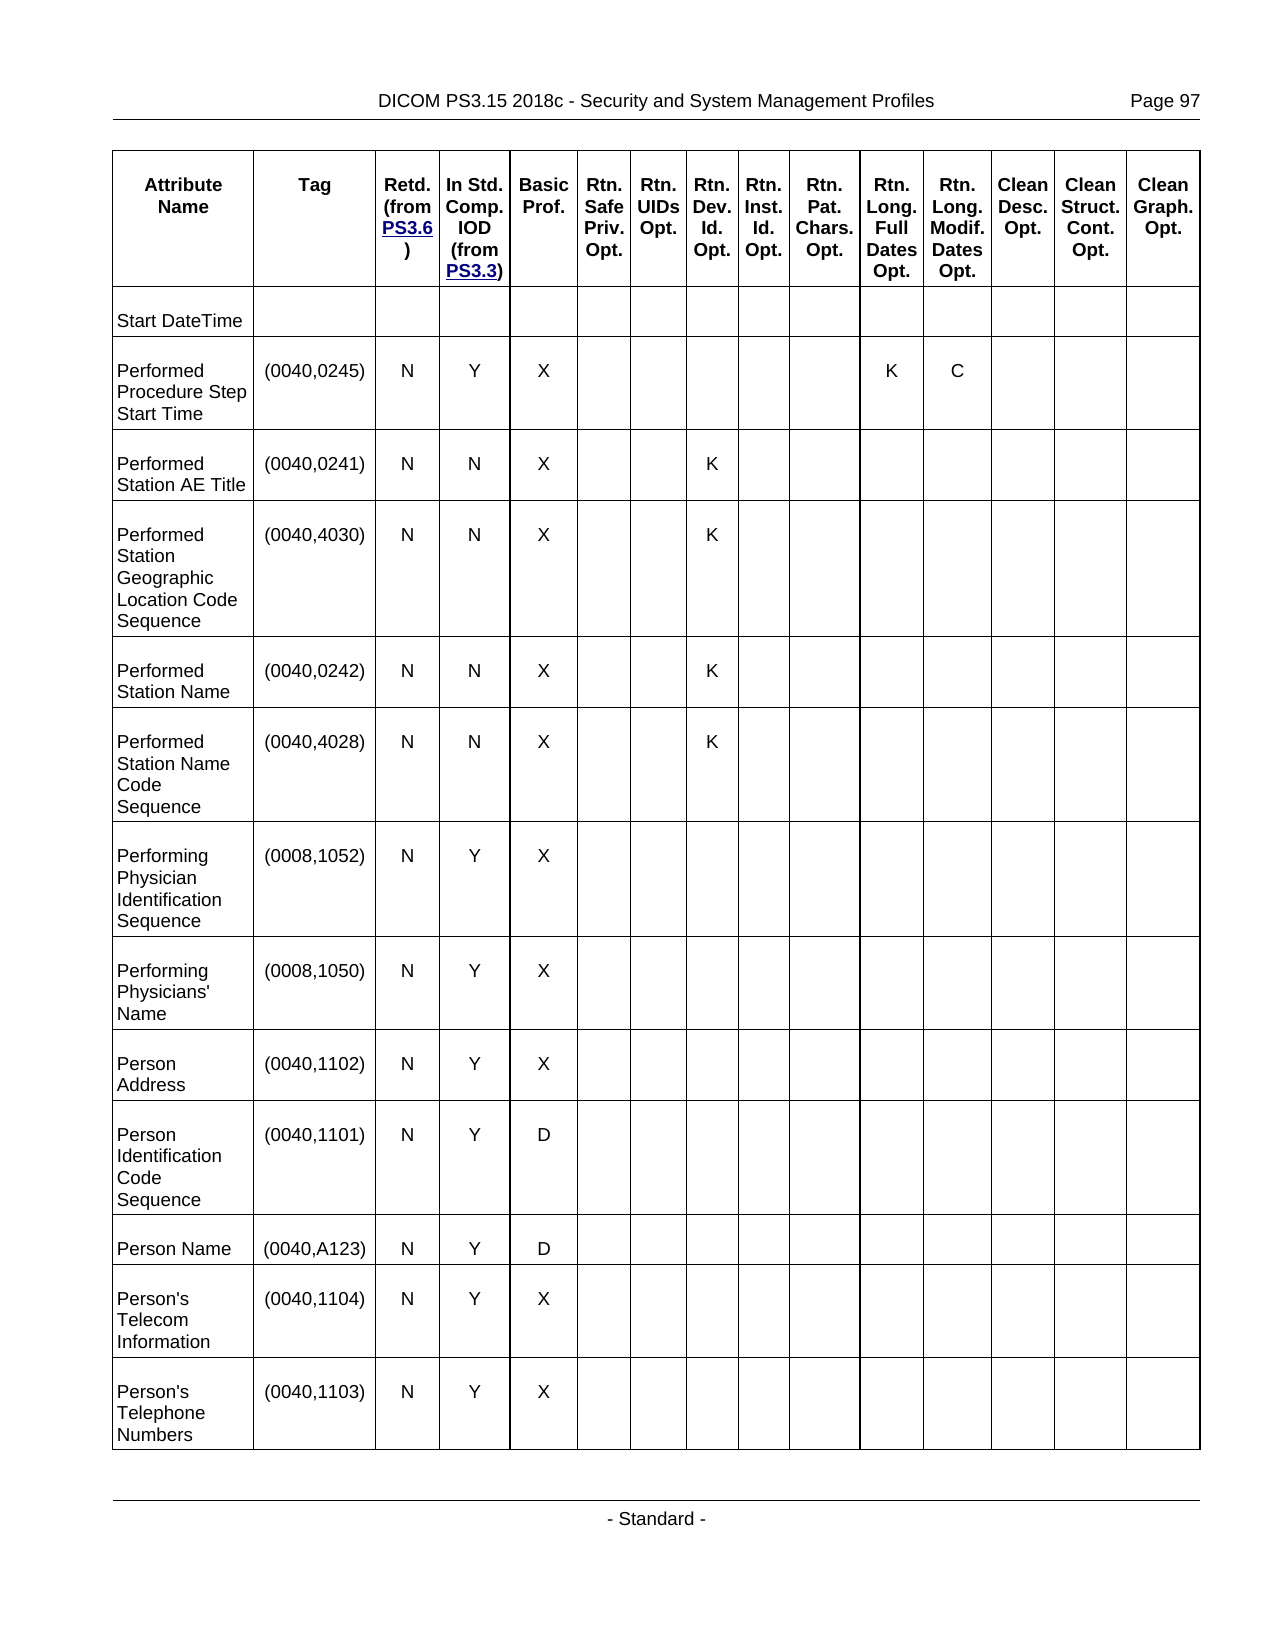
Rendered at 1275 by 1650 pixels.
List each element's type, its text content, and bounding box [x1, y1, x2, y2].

table_header Rtn. Safe Priv. Opt. [578, 151, 630, 286]
table_cell [1127, 337, 1199, 428]
table_cell [631, 937, 686, 1028]
table_cell X [511, 1358, 577, 1449]
table_cell K [687, 637, 738, 707]
table_cell [790, 937, 859, 1028]
table_cell [687, 1265, 738, 1357]
table_cell K [861, 337, 923, 428]
table_cell (0040,4030) [254, 501, 375, 636]
table_cell [578, 708, 630, 821]
table_cell [1055, 1358, 1126, 1449]
table_cell [739, 287, 789, 336]
table_cell N [376, 1215, 439, 1264]
table_cell [861, 822, 923, 936]
table_cell Y [440, 1030, 509, 1100]
table_cell (0008,1050) [254, 937, 375, 1028]
table_cell [631, 337, 686, 428]
table_cell N [376, 337, 439, 428]
table_cell [1055, 287, 1126, 336]
table_cell [631, 1030, 686, 1100]
table_header Rtn. Pat. Chars. Opt. [790, 151, 859, 286]
table_cell N [376, 822, 439, 936]
table_cell [992, 822, 1054, 936]
table_cell (0040,1103) [254, 1358, 375, 1449]
table_header Rtn. Dev. Id. Opt. [687, 151, 738, 286]
table_cell (0040,1102) [254, 1030, 375, 1100]
table_cell [739, 337, 789, 428]
table_cell [924, 1265, 991, 1357]
table_cell X [511, 822, 577, 936]
table_cell [861, 637, 923, 707]
table_cell K [687, 708, 738, 821]
table_cell [1127, 937, 1199, 1028]
table_cell [790, 822, 859, 936]
table_cell [687, 1030, 738, 1100]
table_cell N [376, 501, 439, 636]
table_cell [924, 937, 991, 1028]
table_cell [631, 822, 686, 936]
table_cell [1055, 708, 1126, 821]
table_cell [1055, 637, 1126, 707]
table_cell X [511, 430, 577, 500]
table_cell Y [440, 1358, 509, 1449]
table_cell [790, 637, 859, 707]
table_cell Y [440, 937, 509, 1028]
table_cell [861, 1358, 923, 1449]
table_cell [440, 287, 509, 336]
table_cell [687, 822, 738, 936]
table_cell (0040,0245) [254, 337, 375, 428]
table_cell (0040,A123) [254, 1215, 375, 1264]
table_cell [578, 430, 630, 500]
table_cell [1127, 430, 1199, 500]
table_cell Person Identification Code Sequence [113, 1101, 253, 1214]
table_cell [790, 708, 859, 821]
table_header Retd. (from PS3.6) [376, 151, 439, 286]
table_cell [1127, 287, 1199, 336]
table_cell [578, 287, 630, 336]
table_cell X [511, 1265, 577, 1357]
table_cell [1055, 1265, 1126, 1357]
table_header Rtn. UIDs Opt. [631, 151, 686, 286]
table_cell N [376, 430, 439, 500]
table_cell Person Name [113, 1215, 253, 1264]
table_cell K [687, 430, 738, 500]
table_cell [1127, 501, 1199, 636]
table_cell Person's Telephone Numbers [113, 1358, 253, 1449]
table_cell (0040,1101) [254, 1101, 375, 1214]
table_cell N [376, 708, 439, 821]
table_cell Person Address [113, 1030, 253, 1100]
table_cell N [376, 1101, 439, 1214]
table_cell [790, 501, 859, 636]
table_cell [631, 1358, 686, 1449]
table_cell [1127, 822, 1199, 936]
table_cell Performed Station Geographic Location Code Sequence [113, 501, 253, 636]
table_cell Y [440, 1215, 509, 1264]
table_cell [739, 937, 789, 1028]
table_cell [1055, 337, 1126, 428]
table_cell [790, 337, 859, 428]
table_cell (0040,0241) [254, 430, 375, 500]
table_cell K [687, 501, 738, 636]
table_cell [861, 1030, 923, 1100]
table_cell [631, 708, 686, 821]
table_cell [578, 1265, 630, 1357]
table_cell C [924, 337, 991, 428]
table_cell [861, 1265, 923, 1357]
table_cell [631, 501, 686, 636]
table_cell [992, 287, 1054, 336]
table_cell [790, 1030, 859, 1100]
table_cell [687, 1215, 738, 1264]
table_header Clean Desc. Opt. [992, 151, 1054, 286]
table_cell Performing Physician Identification Sequence [113, 822, 253, 936]
table_cell [739, 1030, 789, 1100]
table_cell N [376, 1358, 439, 1449]
table_cell [687, 337, 738, 428]
table_cell (0008,1052) [254, 822, 375, 936]
table_cell [924, 637, 991, 707]
table_cell [1055, 501, 1126, 636]
table_cell [861, 937, 923, 1028]
table_cell Performed Station Name Code Sequence [113, 708, 253, 821]
table_cell [924, 501, 991, 636]
table_cell [924, 822, 991, 936]
table_cell [687, 1358, 738, 1449]
table_cell [578, 1101, 630, 1214]
table_cell [631, 287, 686, 336]
table_cell [790, 1358, 859, 1449]
table_cell [992, 1265, 1054, 1357]
table_cell [631, 1215, 686, 1264]
table_header Clean Graph. Opt. [1127, 151, 1199, 286]
table_cell [1127, 1030, 1199, 1100]
table_cell [578, 501, 630, 636]
table_cell [739, 708, 789, 821]
table_cell N [376, 937, 439, 1028]
table_cell [992, 1215, 1054, 1264]
table_cell [924, 1101, 991, 1214]
table_cell [687, 287, 738, 336]
table_cell (0040,4028) [254, 708, 375, 821]
table_cell [631, 430, 686, 500]
table_cell [1127, 637, 1199, 707]
table_cell [578, 1215, 630, 1264]
table_cell [1127, 1215, 1199, 1264]
table_cell N [376, 637, 439, 707]
table_header Rtn. Long. Modif. Dates Opt. [924, 151, 991, 286]
table_cell [578, 637, 630, 707]
table_header Tag [254, 151, 375, 286]
table_cell N [440, 708, 509, 821]
table_cell X [511, 337, 577, 428]
table_cell X [511, 501, 577, 636]
table_cell [992, 430, 1054, 500]
table_cell [631, 637, 686, 707]
table_cell [992, 501, 1054, 636]
table_cell N [376, 1030, 439, 1100]
table_header In Std. Comp. IOD (from PS3.3) [440, 151, 509, 286]
table_cell [861, 287, 923, 336]
table_cell N [440, 430, 509, 500]
table_cell [1055, 1030, 1126, 1100]
table_cell [790, 1215, 859, 1264]
table_cell [861, 708, 923, 821]
table_cell X [511, 708, 577, 821]
table_cell [924, 1030, 991, 1100]
table_cell [992, 1101, 1054, 1214]
table_cell [1055, 822, 1126, 936]
table_cell [924, 708, 991, 821]
table_cell [924, 1358, 991, 1449]
table_cell [924, 430, 991, 500]
table_cell [376, 287, 439, 336]
table_cell [578, 937, 630, 1028]
table_cell N [440, 501, 509, 636]
table_header Rtn. Inst. Id. Opt. [739, 151, 789, 286]
table_cell [1127, 708, 1199, 821]
table_cell [739, 501, 789, 636]
table_cell [578, 337, 630, 428]
table_cell X [511, 1030, 577, 1100]
table_cell [992, 337, 1054, 428]
table_cell [631, 1101, 686, 1214]
table_cell [861, 501, 923, 636]
table_cell [254, 287, 375, 336]
table_cell D [511, 1101, 577, 1214]
table_cell X [511, 937, 577, 1028]
table_cell Y [440, 1265, 509, 1357]
table_cell [790, 1265, 859, 1357]
table_cell [1055, 1215, 1126, 1264]
table_cell [992, 637, 1054, 707]
table_cell Person's Telecom Information [113, 1265, 253, 1357]
table_header Clean Struct. Cont. Opt. [1055, 151, 1126, 286]
table_cell X [511, 637, 577, 707]
table_cell Performed Procedure Step Start Time [113, 337, 253, 428]
table_cell [1055, 430, 1126, 500]
table_cell [924, 1215, 991, 1264]
table_cell [687, 1101, 738, 1214]
table_cell [739, 822, 789, 936]
table_cell (0040,0242) [254, 637, 375, 707]
table_cell [578, 1030, 630, 1100]
table_cell D [511, 1215, 577, 1264]
table_cell [687, 937, 738, 1028]
table_cell [511, 287, 577, 336]
table_cell [578, 822, 630, 936]
table_cell [992, 708, 1054, 821]
table_cell [1055, 1101, 1126, 1214]
table_cell [739, 1265, 789, 1357]
table_cell [1127, 1101, 1199, 1214]
table_cell [1055, 937, 1126, 1028]
table_cell Performed Station Name [113, 637, 253, 707]
table_cell [739, 637, 789, 707]
table_cell [790, 430, 859, 500]
table_cell [861, 1215, 923, 1264]
table_cell [992, 1030, 1054, 1100]
table_cell [992, 1358, 1054, 1449]
table_cell [578, 1358, 630, 1449]
table_header Rtn. Long. Full Dates Opt. [861, 151, 923, 286]
table_cell [739, 1215, 789, 1264]
table_header Basic Prof. [511, 151, 577, 286]
table_cell [924, 287, 991, 336]
table_header Attribute Name [113, 151, 253, 286]
table_cell [631, 1265, 686, 1357]
table_cell Performed Station AE Title [113, 430, 253, 500]
table_cell [992, 937, 1054, 1028]
table_cell Start DateTime [113, 287, 253, 336]
table_cell [790, 1101, 859, 1214]
table_cell [739, 1358, 789, 1449]
table_cell Y [440, 1101, 509, 1214]
table_cell Y [440, 822, 509, 936]
table_cell [861, 430, 923, 500]
table_cell Y [440, 337, 509, 428]
table_cell Performing Physicians' Name [113, 937, 253, 1028]
table_cell N [440, 637, 509, 707]
table_cell [1127, 1265, 1199, 1357]
table_cell [1127, 1358, 1199, 1449]
table_cell (0040,1104) [254, 1265, 375, 1357]
table_cell [739, 430, 789, 500]
table_cell [861, 1101, 923, 1214]
table_cell N [376, 1265, 439, 1357]
table_cell [790, 287, 859, 336]
table_cell [739, 1101, 789, 1214]
